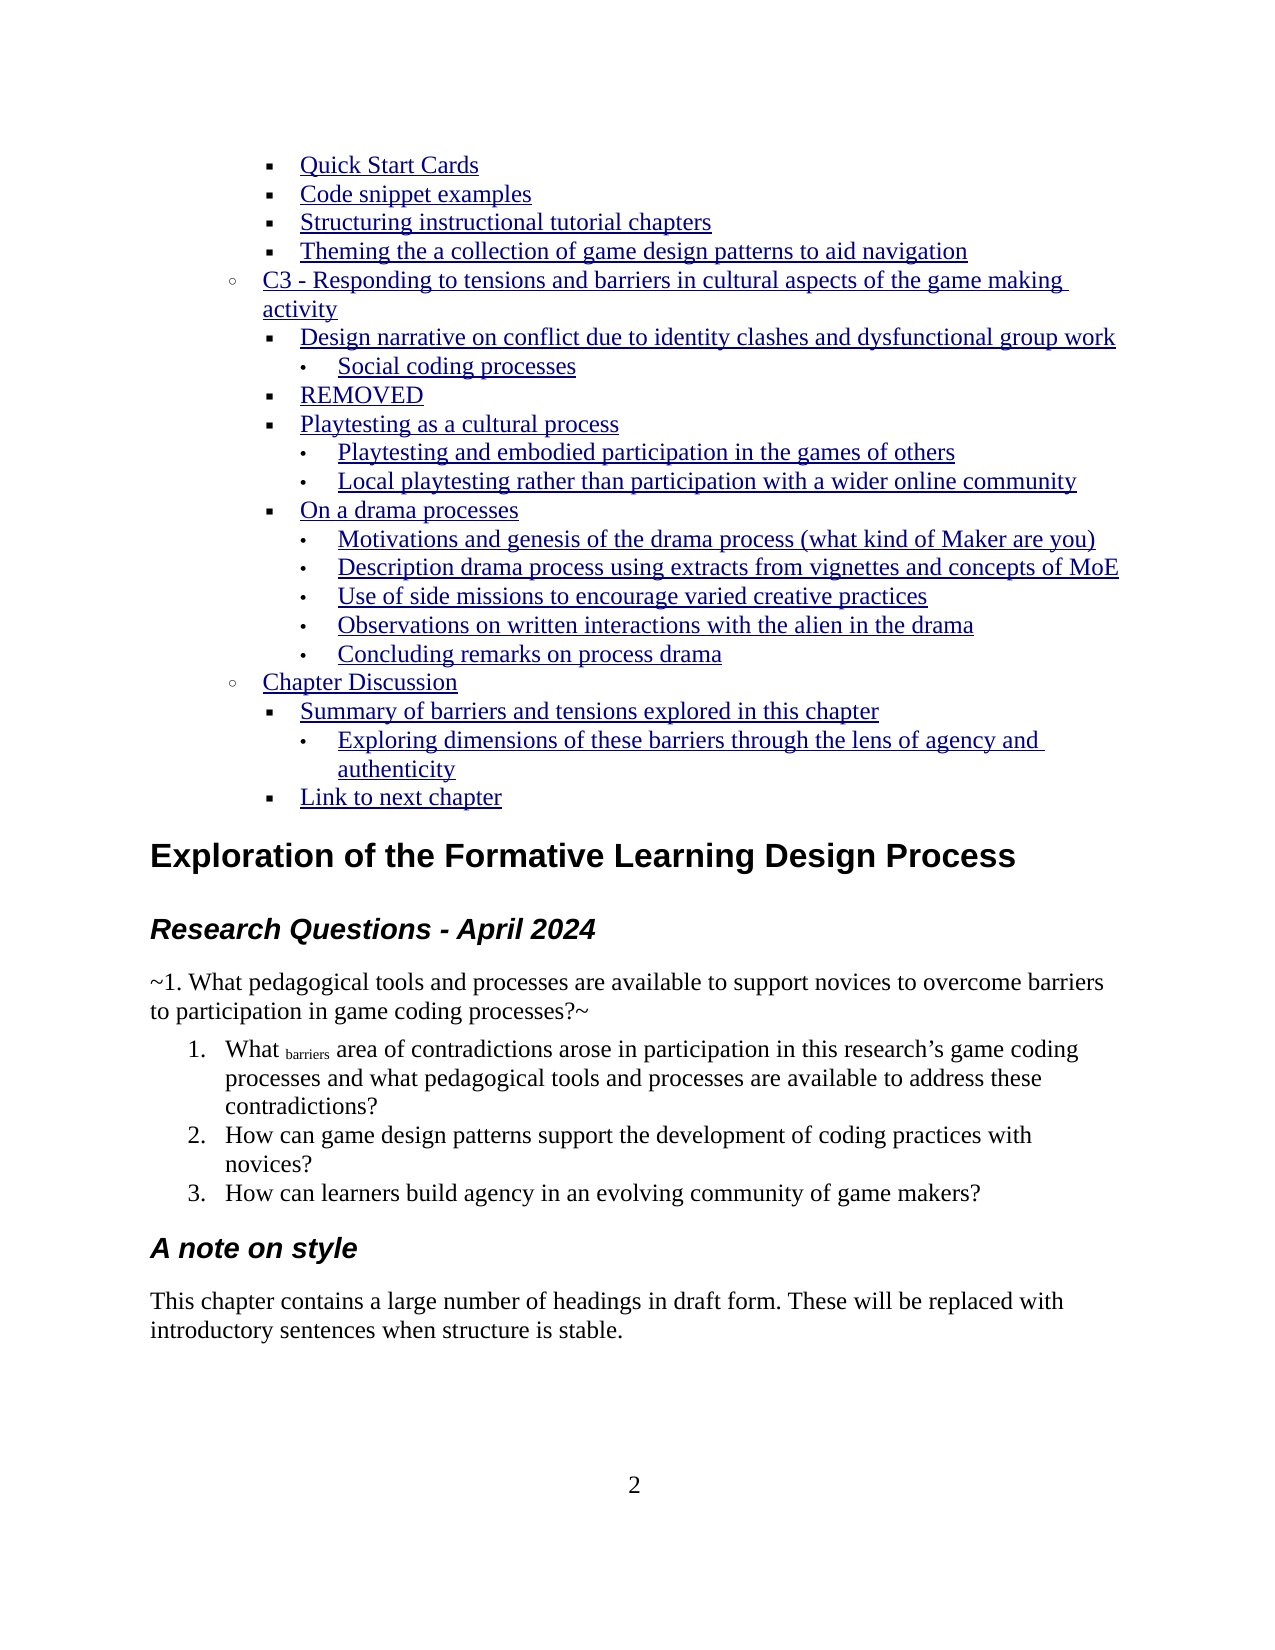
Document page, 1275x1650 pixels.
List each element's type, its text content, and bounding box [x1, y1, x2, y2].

subtitle Research Questions - April 2024 [150, 912, 1125, 946]
subtitle Exploration of the Formative Learning Design Process [150, 836, 1125, 875]
list Playtesting as a cultural process [262, 409, 1125, 437]
list REMOVED [262, 380, 1125, 409]
list Local playtesting rather than participation with a wider online community [300, 466, 1125, 495]
list Design narrative on conflict due to identity clashes and dysfunctional group work [262, 322, 1125, 351]
list Quick Start Cards [262, 150, 1125, 179]
list Code snippet examples [262, 179, 1125, 207]
list Use of side missions to encourage varied creative practices [300, 581, 1125, 610]
list Observations on written interactions with the alien in the drama [300, 610, 1125, 639]
list Summary of barriers and tensions explored in this chapter [262, 696, 1125, 725]
list C3 - Responding to tensions and barriers in cultural aspects of the game making activity [225, 265, 1125, 322]
list On a drama processes [262, 495, 1125, 524]
list What barriers area of contradictions arose in participation in this research’s game coding processes and what pedagogical tools and processes are available to address these contradictions? [187, 1034, 1125, 1120]
list Motivations and genesis of the drama process (what kind of Maker are you) [300, 524, 1125, 552]
list Theming the a collection of game design patterns to aid navigation [262, 236, 1125, 265]
list Structuring instructional tutorial chapters [262, 207, 1125, 236]
list Playtesting and embodied participation in the games of others [300, 437, 1125, 466]
text ~1. What pedagogical tools and processes are available to support novices to overcome barriers to participation in game coding processes?~ [150, 967, 1125, 1025]
list How can game design patterns support the development of coding practices with novices? [187, 1120, 1125, 1178]
subtitle A note on style [150, 1231, 1125, 1265]
list Description drama process using extracts from vignettes and concepts of MoE [300, 552, 1125, 581]
list Social coding processes [300, 351, 1125, 380]
list Link to next chapter [262, 782, 1125, 811]
text This chapter contains a large number of headings in draft form. These will be replaced with introductory sentences when structure is stable. [150, 1286, 1125, 1344]
list Chapter Discussion [225, 667, 1125, 696]
list Exploring dimensions of these barriers through the lens of agency and authenticity [300, 725, 1125, 782]
list How can learners build agency in an evolving community of game makers? [187, 1178, 1125, 1206]
list Concluding remarks on process drama [300, 639, 1125, 667]
